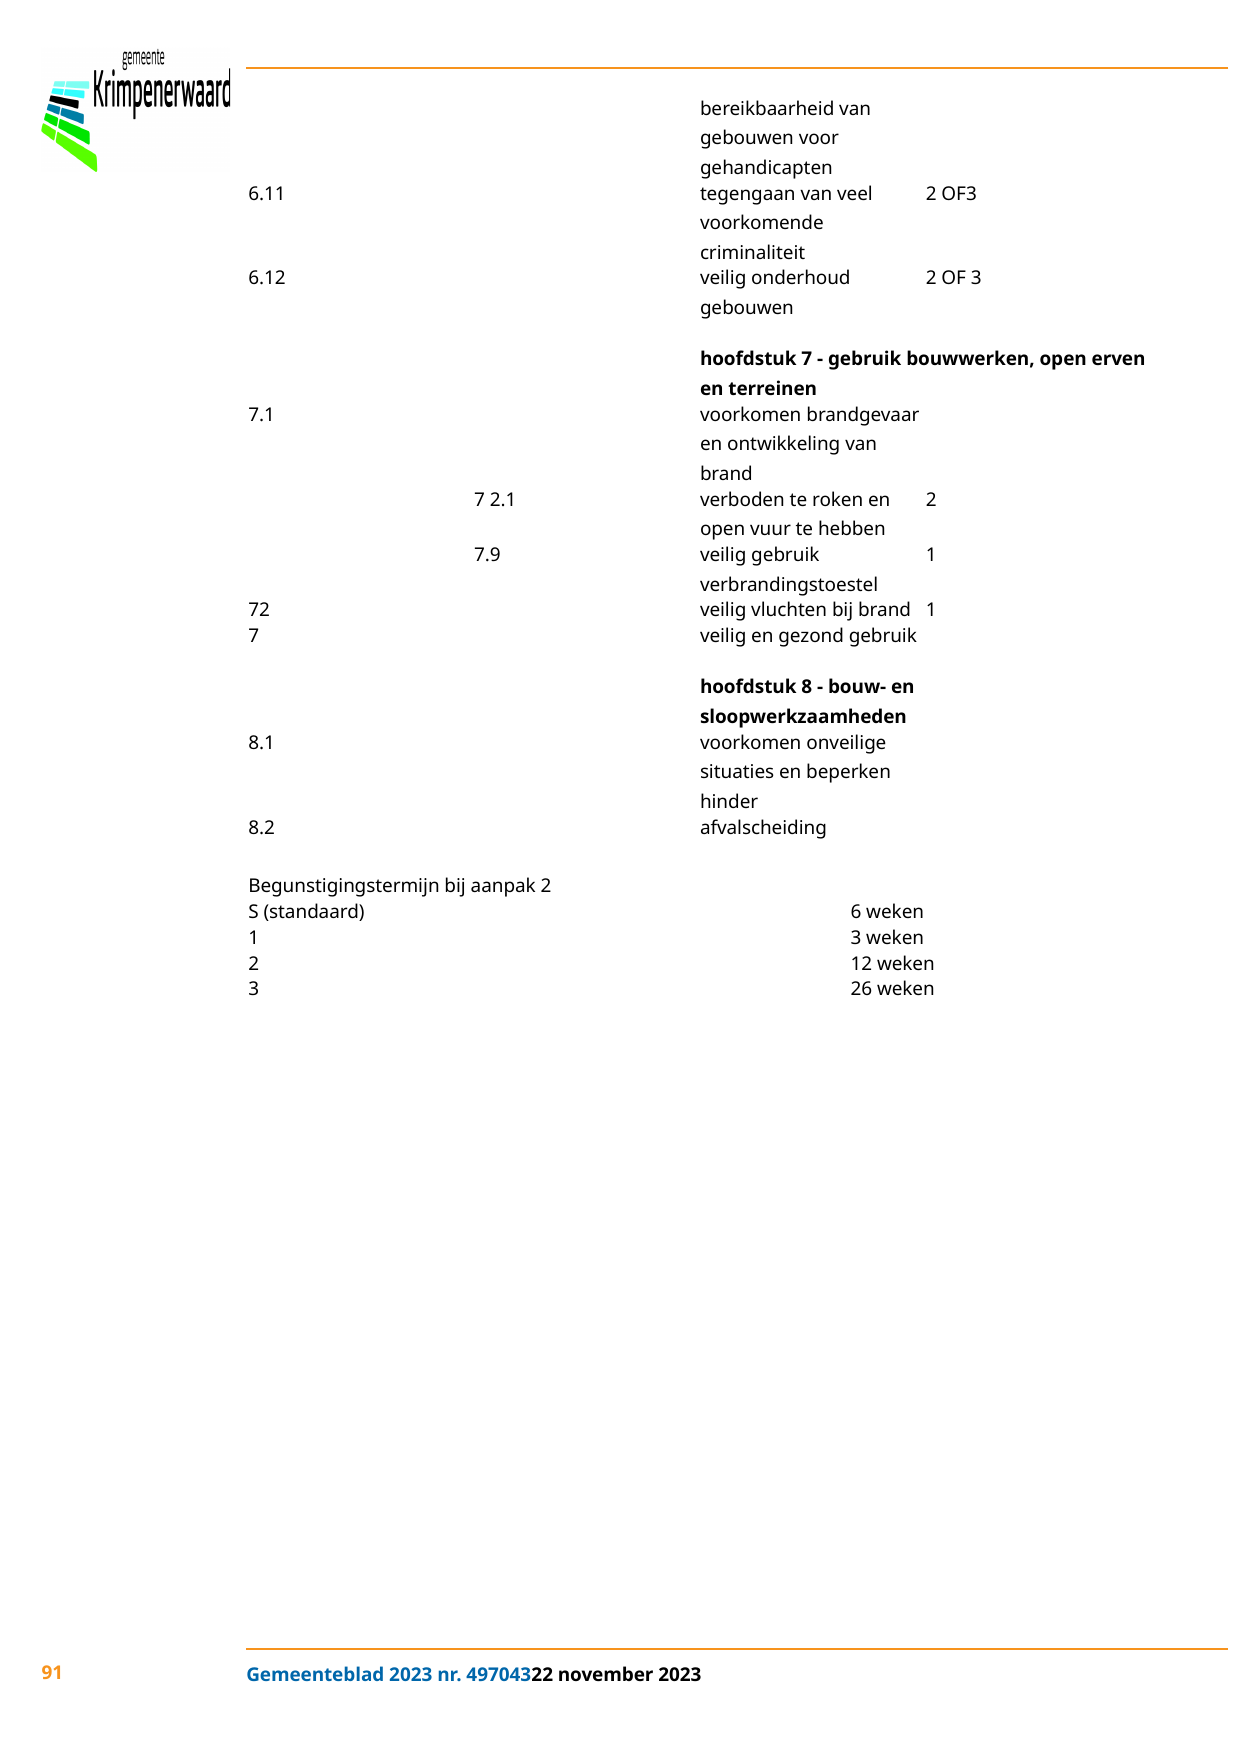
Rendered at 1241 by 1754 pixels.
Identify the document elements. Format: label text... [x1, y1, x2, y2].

table_cell 7 [248, 622, 474, 648]
table_cell verboden te roken en open vuur te hebben [700, 486, 926, 541]
table_cell [700, 320, 926, 346]
table_cell [248, 320, 474, 346]
table_header Begunstigingstermijn bij aanpak 2 [248, 873, 1152, 898]
table_cell tegengaan van veel voorkomende criminaliteit [700, 180, 926, 264]
table_cell [474, 180, 700, 264]
table_cell [248, 346, 474, 401]
table_cell [474, 814, 700, 839]
table_cell [474, 320, 700, 346]
table_cell [474, 648, 700, 674]
table_cell [248, 648, 474, 674]
table_cell [926, 729, 1152, 814]
table_cell 8.1 [248, 729, 474, 814]
table_cell [474, 95, 700, 180]
table_cell veilig vluchten bij brand [700, 596, 926, 622]
table_cell [926, 320, 1152, 346]
table_cell [248, 486, 474, 541]
table_cell [474, 265, 700, 320]
table_cell 1 [248, 924, 549, 950]
table_cell 3 weken [850, 924, 1152, 950]
table_cell [926, 674, 1152, 729]
table_cell [549, 924, 850, 950]
table_cell veilig gebruik verbrandingstoestel [700, 541, 926, 596]
table_cell 6.12 [248, 265, 474, 320]
table_cell 12 weken [850, 950, 1152, 975]
table_cell bereikbaarheid van gebouwen voor gehandicapten [700, 95, 926, 180]
table_cell veilig onderhoud gebouwen [700, 265, 926, 320]
table_cell 72 [248, 596, 474, 622]
table_cell [926, 95, 1152, 180]
table_cell S (standaard) [248, 898, 549, 924]
table_cell [549, 950, 850, 975]
table_cell [926, 648, 1152, 674]
table_cell 2 [926, 486, 1152, 541]
table_cell 1 [926, 541, 1152, 596]
table_cell [549, 898, 850, 924]
table_cell [474, 401, 700, 486]
table_cell [474, 596, 700, 622]
table_cell 7.1 [248, 401, 474, 486]
table_cell [926, 814, 1152, 839]
table_cell 6 weken [850, 898, 1152, 924]
table_cell [248, 95, 474, 180]
table_cell 3 [248, 975, 549, 1001]
table_cell [248, 541, 474, 596]
table_cell [474, 346, 700, 401]
table_cell hoofdstuk 8 - bouw- en sloopwerkzaamheden [700, 674, 926, 729]
table_cell 2 OF 3 [926, 265, 1152, 320]
table_cell [926, 622, 1152, 648]
table_cell 6.11 [248, 180, 474, 264]
table_cell [700, 648, 926, 674]
table_cell 2 [248, 950, 549, 975]
picture [41, 47, 231, 172]
table_cell 1 [926, 596, 1152, 622]
table_cell 7.9 [474, 541, 700, 596]
table_cell veilig en gezond gebruik [700, 622, 926, 648]
table_cell 7 2.1 [474, 486, 700, 541]
table_cell [474, 622, 700, 648]
table_cell [248, 674, 474, 729]
table_cell hoofdstuk 7 - gebruik bouwwerken, open erven en terreinen [700, 346, 1152, 401]
table_cell 8.2 [248, 814, 474, 839]
table_cell [474, 729, 700, 814]
table_cell voorkomen brandgevaar en ontwikkeling van brand [700, 401, 926, 486]
table_cell [474, 674, 700, 729]
table_cell [926, 401, 1152, 486]
table_cell voorkomen onveilige situaties en beperken hinder [700, 729, 926, 814]
table_cell 26 weken [850, 975, 1152, 1001]
table_cell 2 OF3 [926, 180, 1152, 264]
table_cell afvalscheiding [700, 814, 926, 839]
table_cell [549, 975, 850, 1001]
